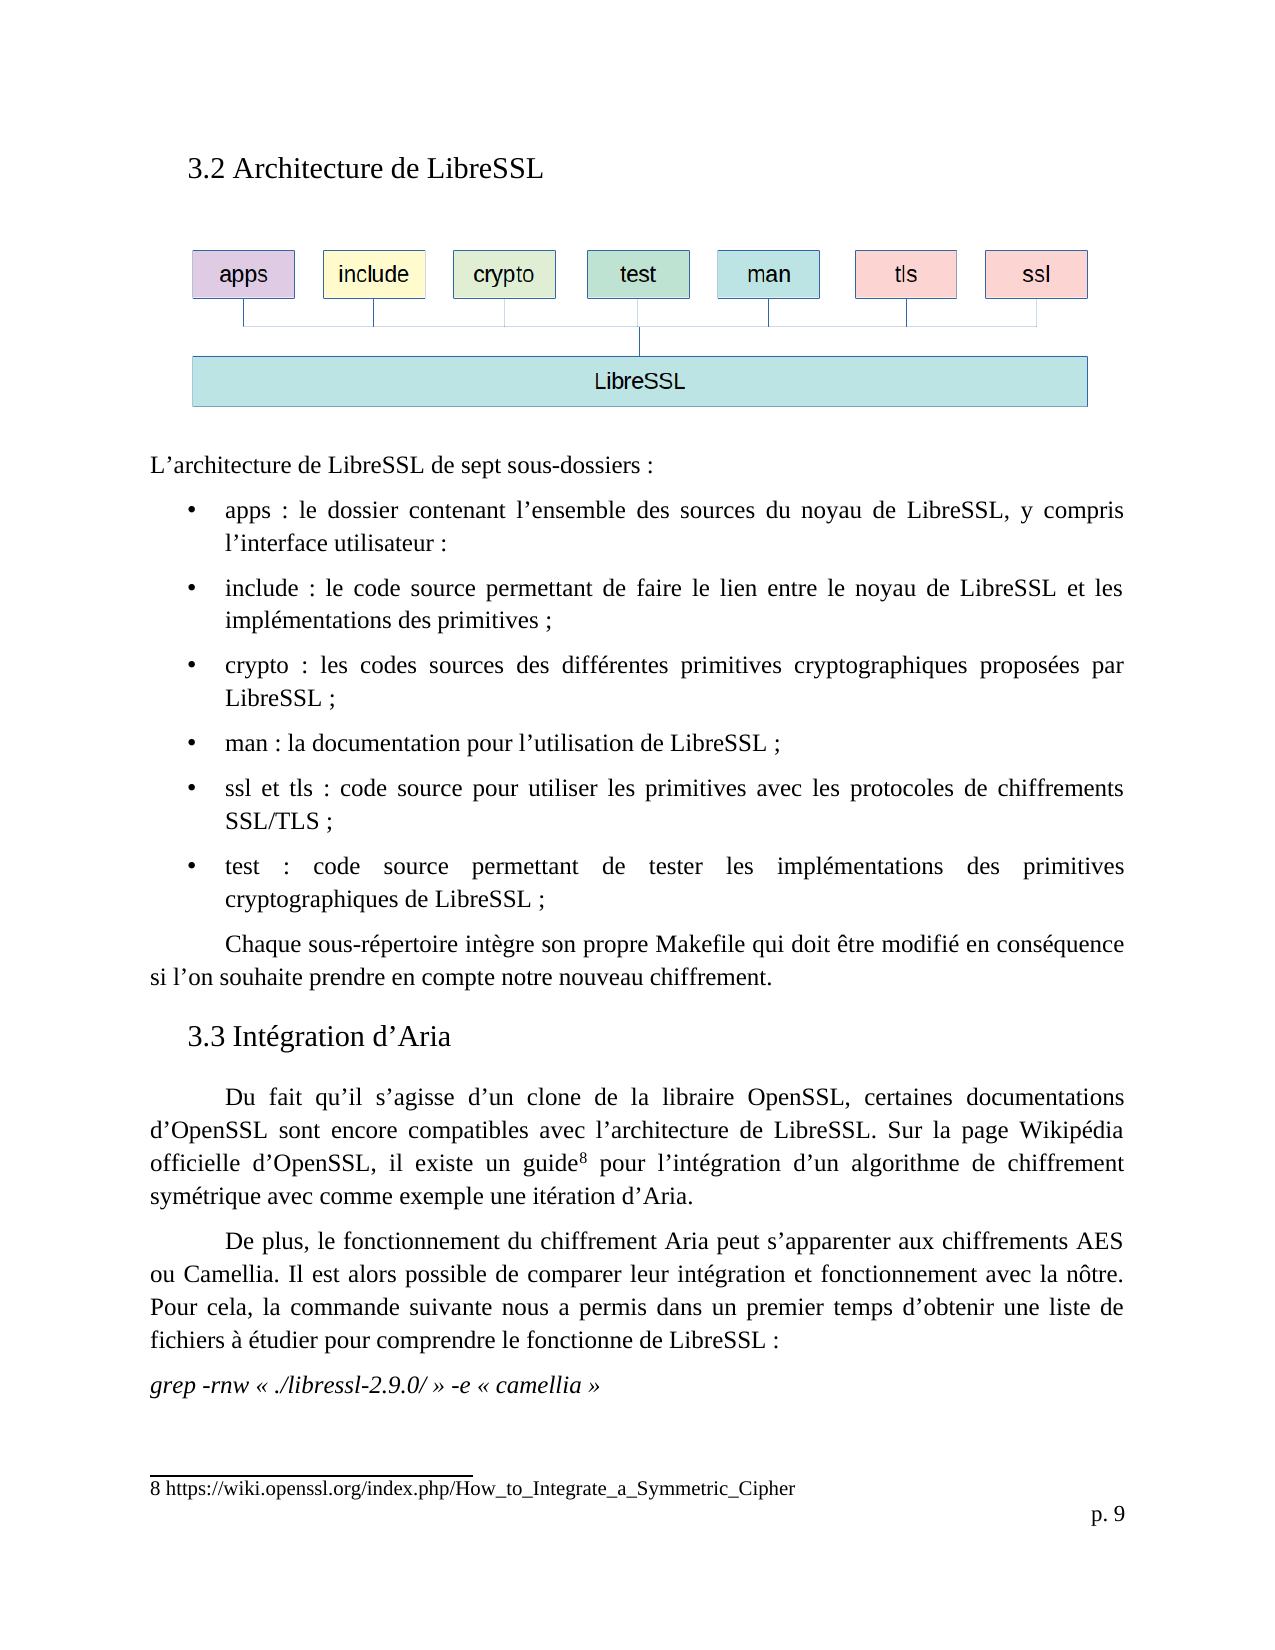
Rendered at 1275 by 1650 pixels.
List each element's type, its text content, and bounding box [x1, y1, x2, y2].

subtitle Architecture de LibreSSL [187, 150, 1125, 185]
subtitle Intégration d’Aria [187, 1018, 1125, 1053]
text grep -rnw « ./libressl-2.9.0/ » -e « camellia » [150, 1370, 1125, 1399]
text De plus, le fonctionnement du chiffrement Aria peut s’apparenter aux chiffrements AES ou Camellia. Il est alors possible de comparer leur intégration et fonctionnement avec la nôtre. Pour cela, la commande suivante nous a permis dans un premier temps d’obtenir une liste de fichiers à étudier pour comprendre le fonctionne de LibreSSL : [150, 1226, 1125, 1354]
list include : le code source permettant de faire le lien entre le noyau de LibreSSL et les implémentations des primitives ; [187, 573, 1125, 634]
list ssl et tls : code source pour utiliser les primitives avec les protocoles de chiffrements SSL/TLS ; [187, 773, 1125, 835]
list apps : le dossier contenant l’ensemble des sources du noyau de LibreSSL, y compris l’interface utilisateur : [187, 495, 1125, 557]
list man : la documentation pour l’utilisation de LibreSSL ; [187, 728, 1125, 757]
list test : code source permettant de tester les implémentations des primitives cryptographiques de LibreSSL ; [187, 851, 1125, 913]
list crypto : les codes sources des différentes primitives cryptographiques proposées par LibreSSL ; [187, 650, 1125, 712]
text Chaque sous-répertoire intègre son propre Makefile qui doit être modifié en conséquence si l’on souhaite prendre en compte notre nouveau chiffrement. [150, 929, 1125, 990]
text Du fait qu’il s’agisse d’un clone de la libraire OpenSSL, certaines documentations d’OpenSSL sont encore compatibles avec l’architecture de LibreSSL. Sur la page Wikipédia officielle d’OpenSSL, il existe un guide pour l’intégration d’un algorithme de chiffrement symétrique avec comme exemple une itération d’Aria. [150, 1082, 1125, 1210]
text https://wiki.openssl.org/index.php/How_to_Integrate_a_Symmetric_Cipher [150, 1476, 1125, 1500]
text L’architecture de LibreSSL de sept sous-dossiers : [150, 438, 1125, 479]
